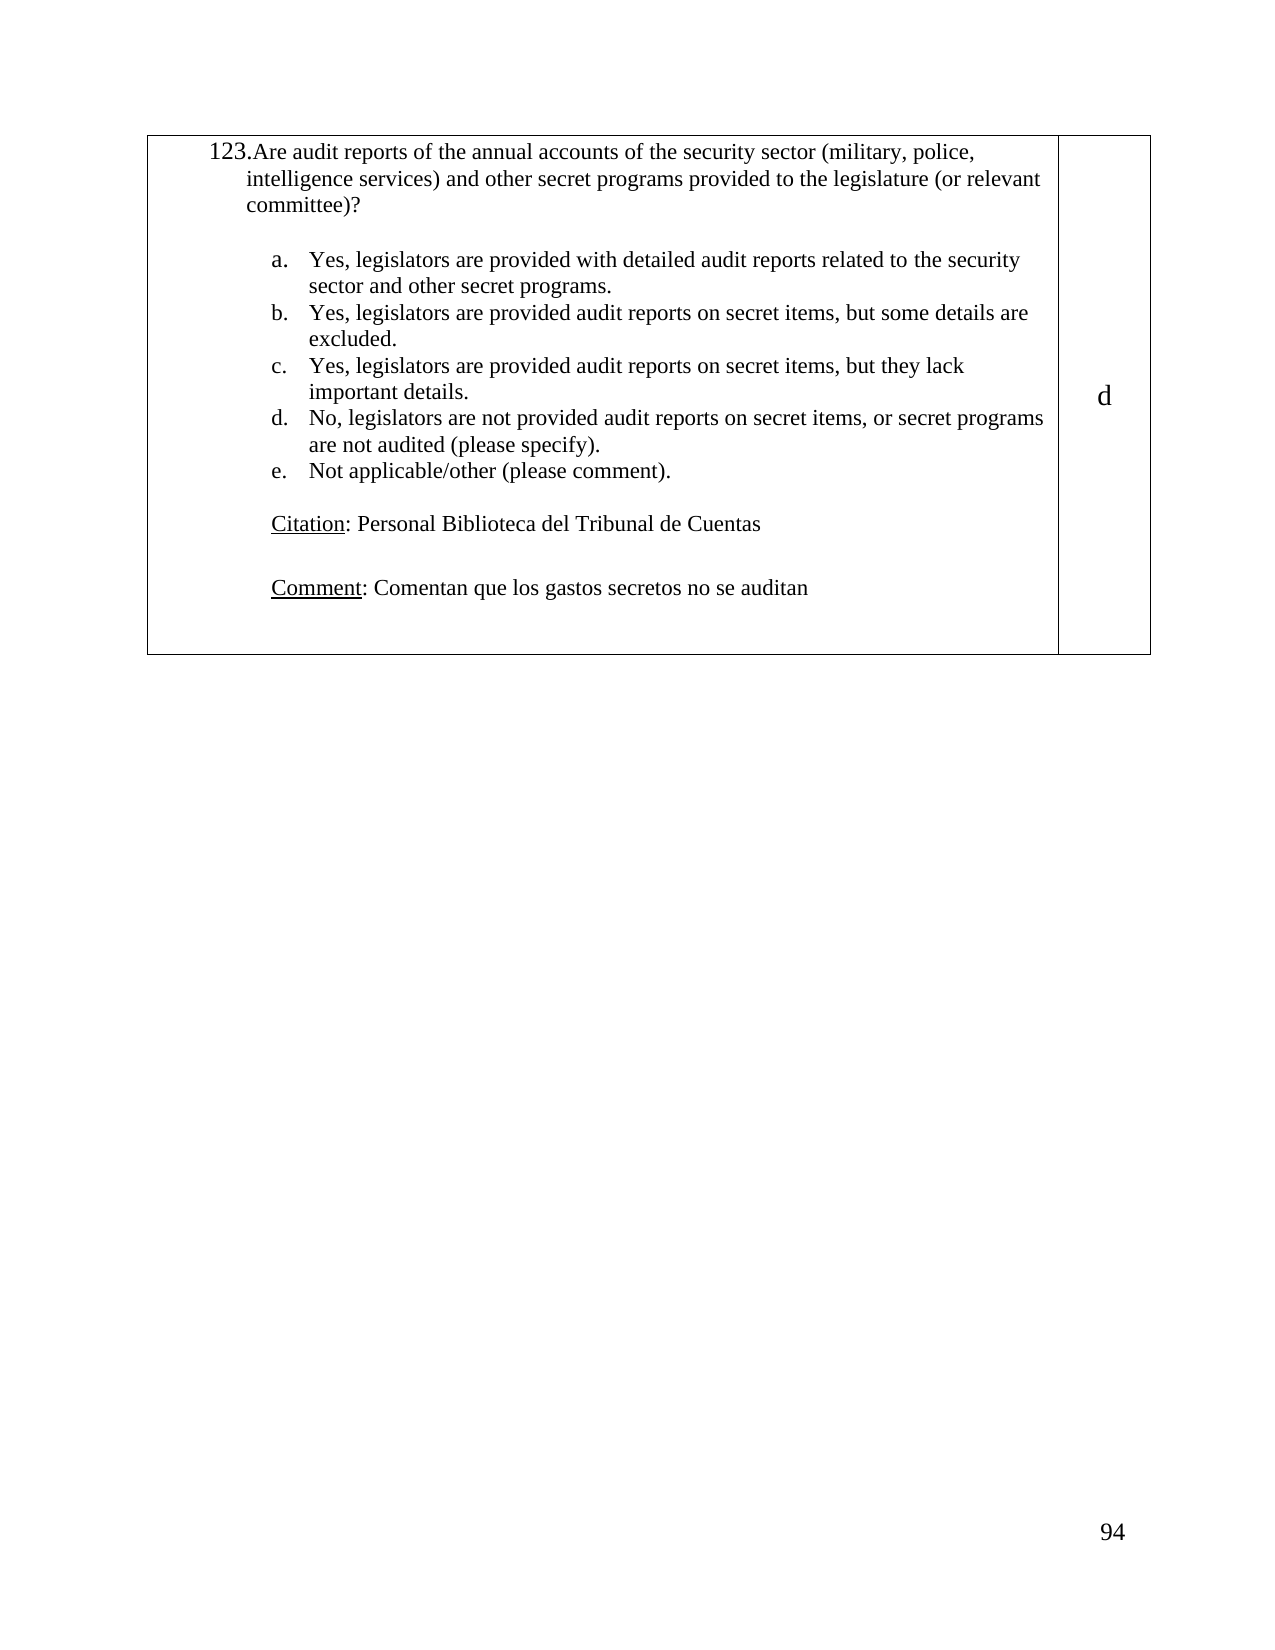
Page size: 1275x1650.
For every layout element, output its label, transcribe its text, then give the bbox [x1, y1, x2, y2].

table_cell d [1059, 136, 1150, 653]
table_cell Are audit reports of the annual accounts of the security sector (military, police, intelligence services) and other secret programs provided to the legislature (or relevant committee)? Yes, legislators are provided with detailed audit reports related to the security sector and other secret programs. Yes, legislators are provided audit reports on secret items, but some details are excluded. Yes, legislators are provided audit reports on secret items, but they lack important details. No, legislators are not provided audit reports on secret items, or secret programs are not audited (please specify). Not applicable/other (please comment). Citation: Personal Biblioteca del Tribunal de Cuentas Comment: Comentan que los gastos secretos no se auditan [148, 136, 1058, 653]
